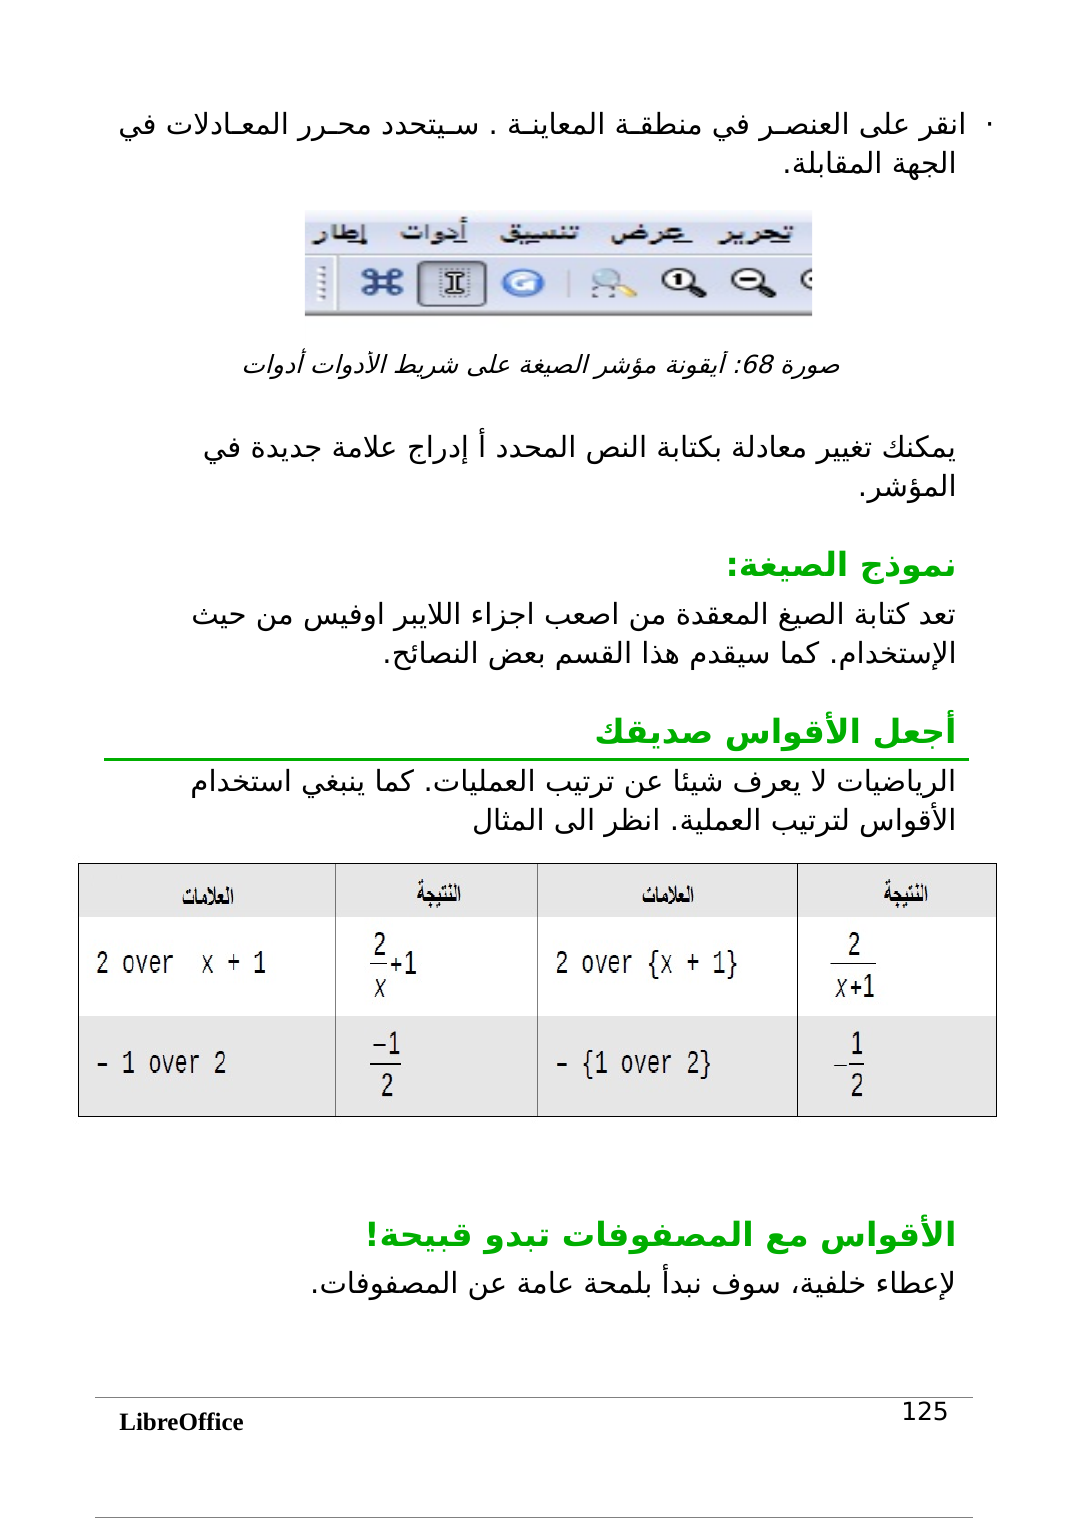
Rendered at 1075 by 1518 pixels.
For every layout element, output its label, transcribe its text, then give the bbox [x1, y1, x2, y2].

text لإعطاء خلفية، سوف نبدأ بلمحة عامة عن المصفوفات. [118, 1266, 957, 1300]
text صورة 68: أيقونة مؤشر الصيغة على شريط الأدوات أدوات [235, 351, 839, 380]
subtitle أجعل الأقواس صديقك [118, 713, 957, 752]
text · انقر على العنصر في منطقة المعاينة . سيتحدد محرر المعادلات في الجهة المقابلة. [118, 108, 994, 181]
subtitle الأقواس مع المصفوفات تبدو قبيحة! [118, 1215, 957, 1254]
text الرياضيات لا يعرف شيئا عن ترتيب العمليات. كما ينبغي استخدام الأقواس لترتيب العملية. انظر الى المثال [118, 764, 957, 837]
subtitle نموذج الصيغة: [118, 546, 957, 585]
text تعد كتابة الصيغ المعقدة من اصعب اجزاء اللايبر اوفيس من حيث الإستخدام. كما سيقدم هذا القسم بعض النصائح. [118, 597, 957, 670]
picture [72, 854, 1003, 1126]
text يمكنك تغيير معادلة بكتابة النص المحدد أ إدراج علامة جديدة في المؤشر. [118, 198, 957, 503]
picture [304, 210, 813, 351]
